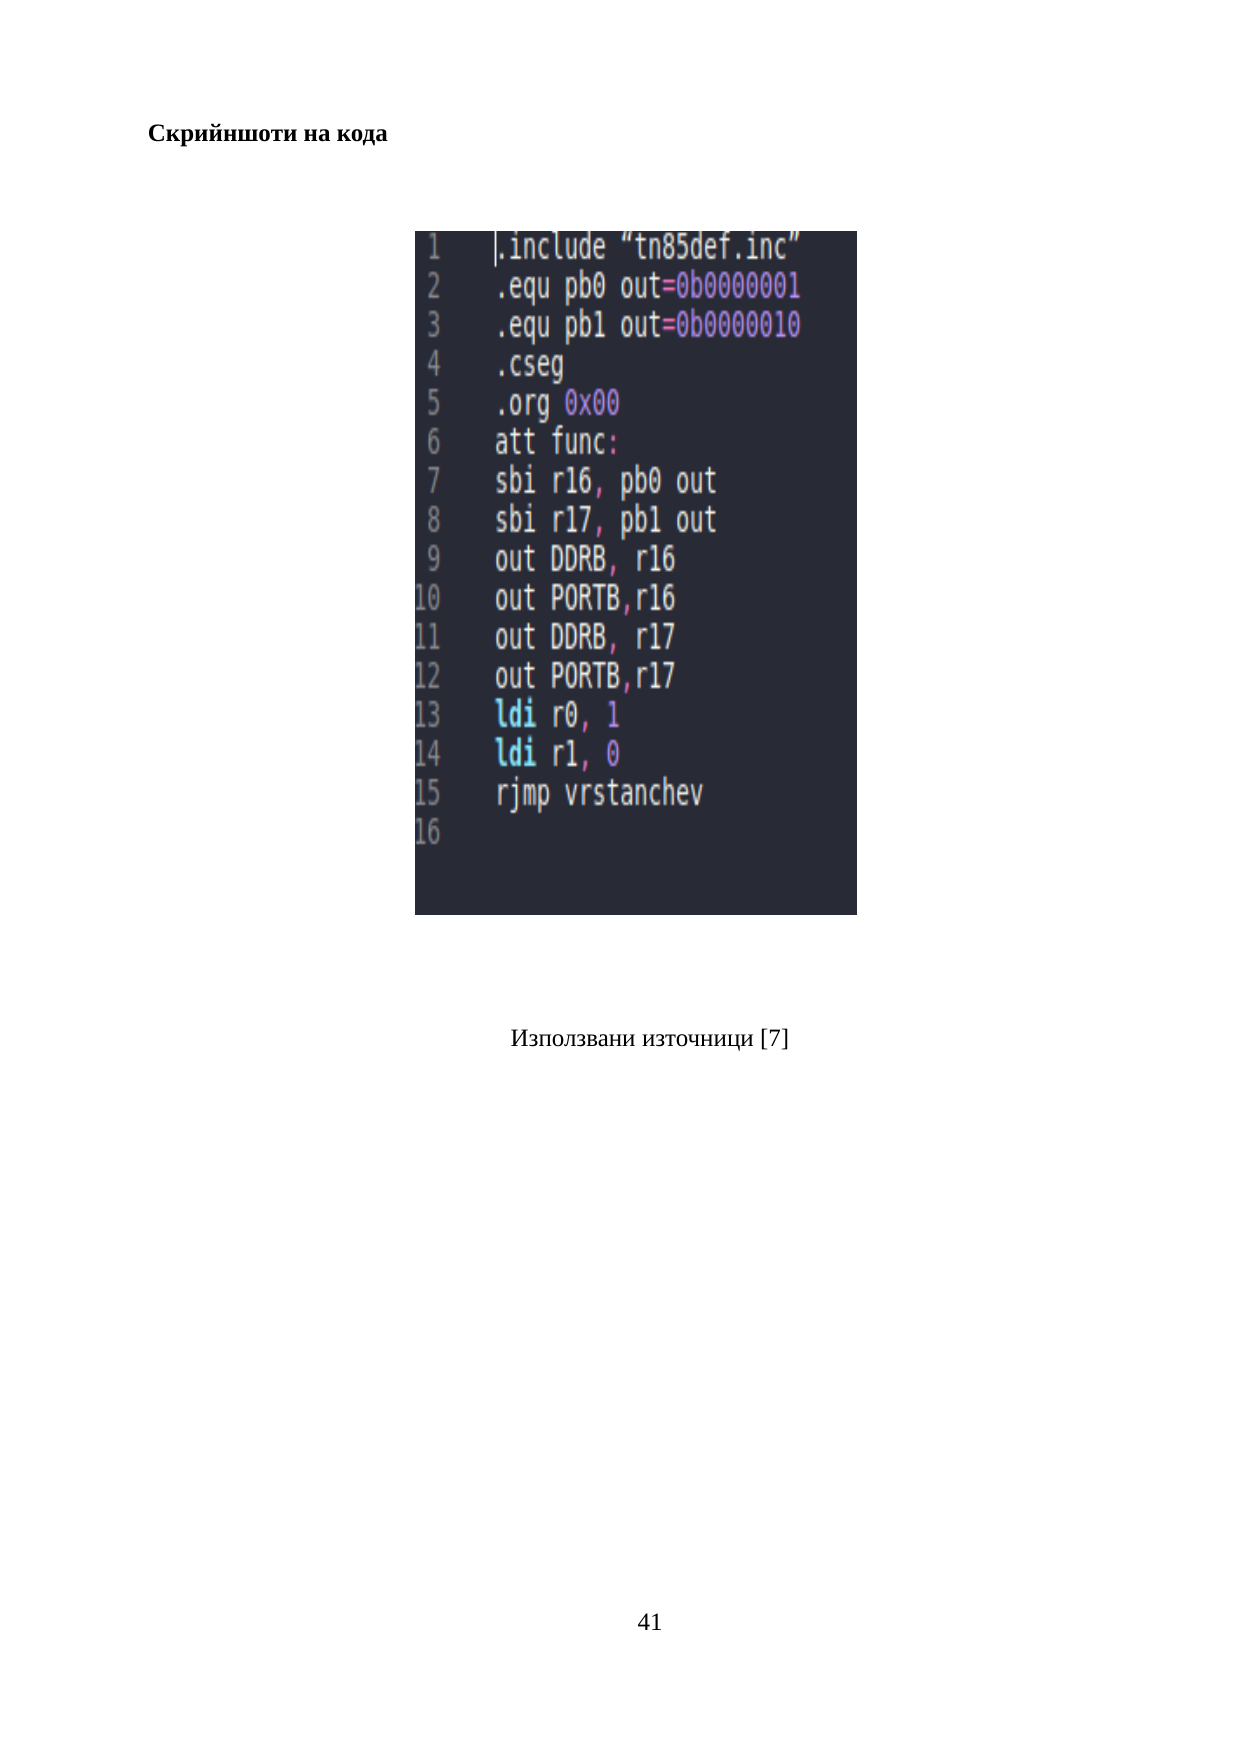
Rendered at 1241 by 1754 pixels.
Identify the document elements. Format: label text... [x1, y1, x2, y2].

text Използвани източници [7] [148, 1023, 1152, 1051]
picture [415, 231, 857, 915]
text Скрийншоти на кода [148, 118, 1152, 147]
